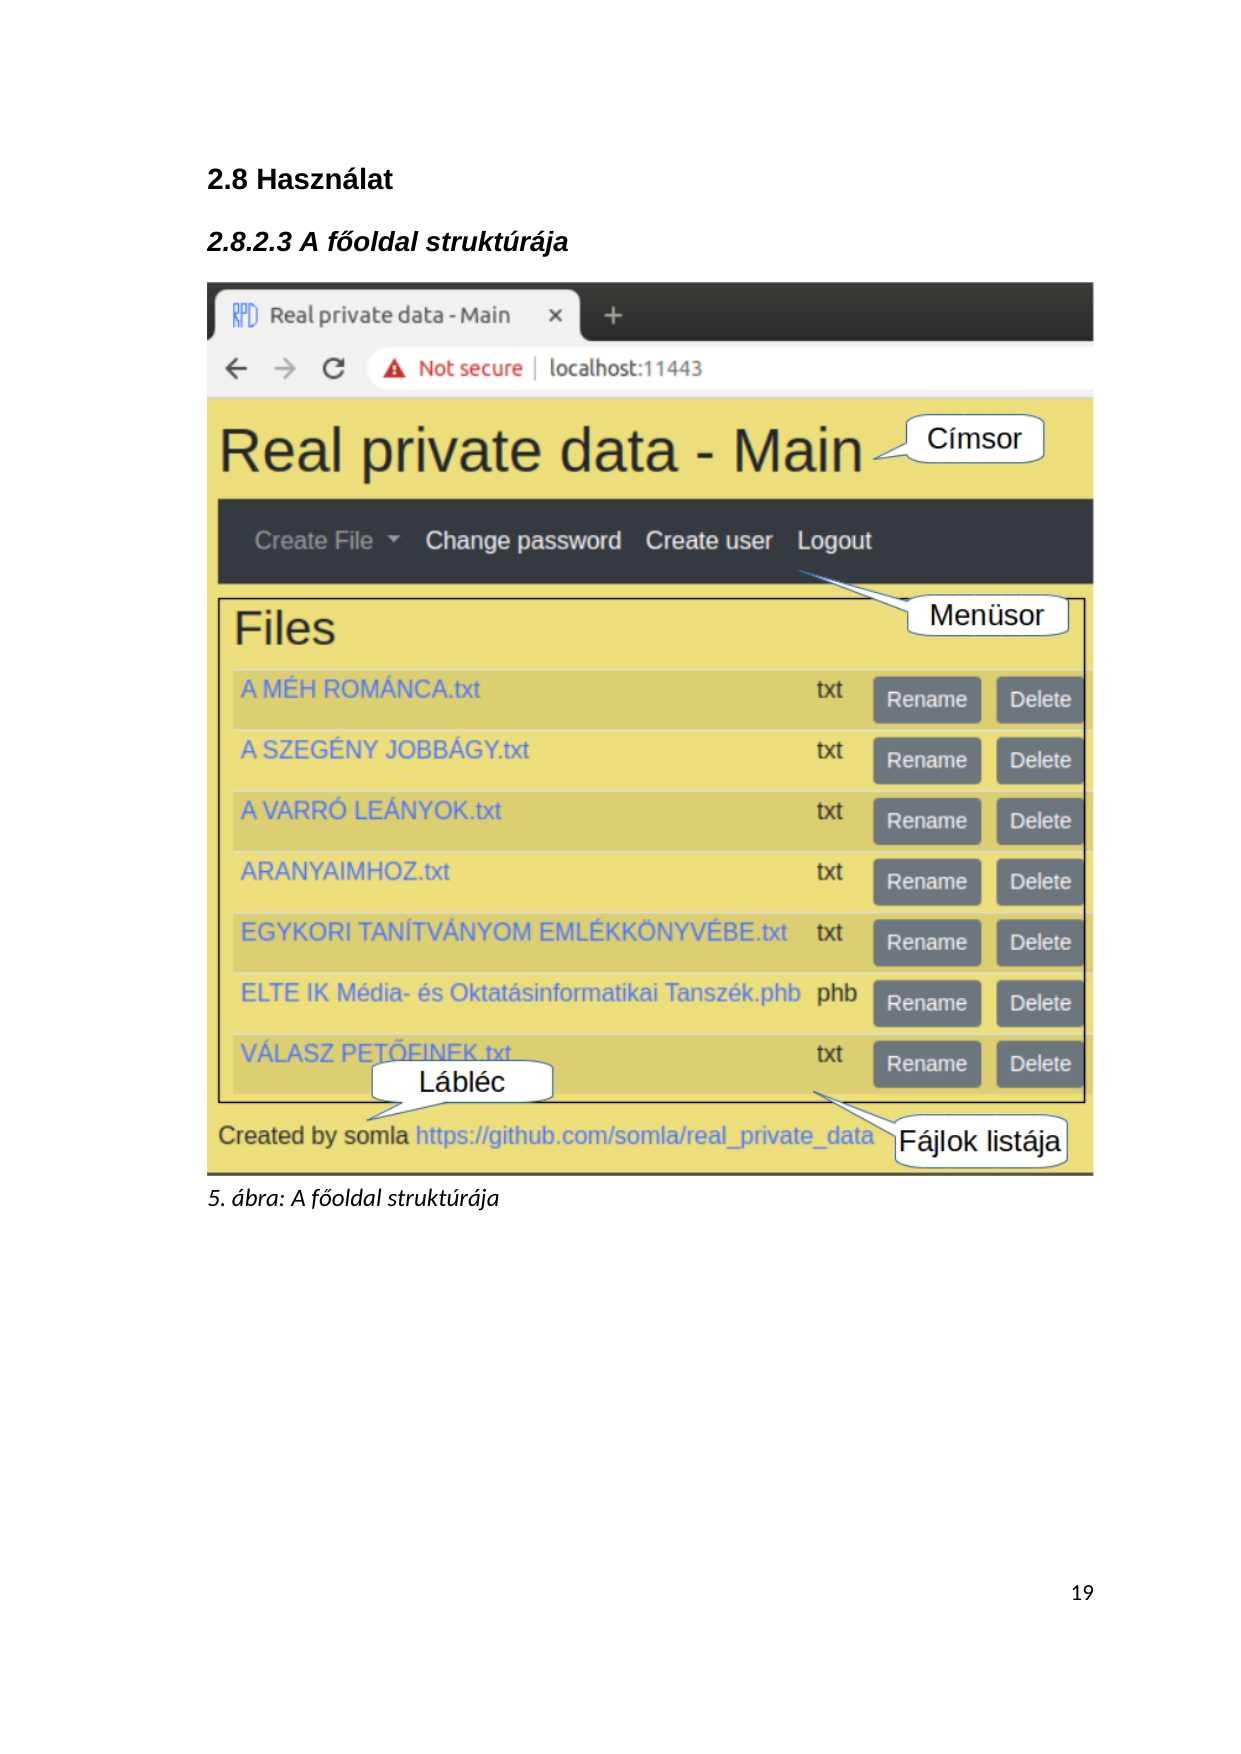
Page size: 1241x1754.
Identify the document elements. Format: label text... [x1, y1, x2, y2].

text 5. ábra: A főoldal struktúrája [207, 1176, 1093, 1213]
picture [207, 282, 1094, 1176]
subtitle A főoldal struktúrája [207, 225, 1093, 257]
